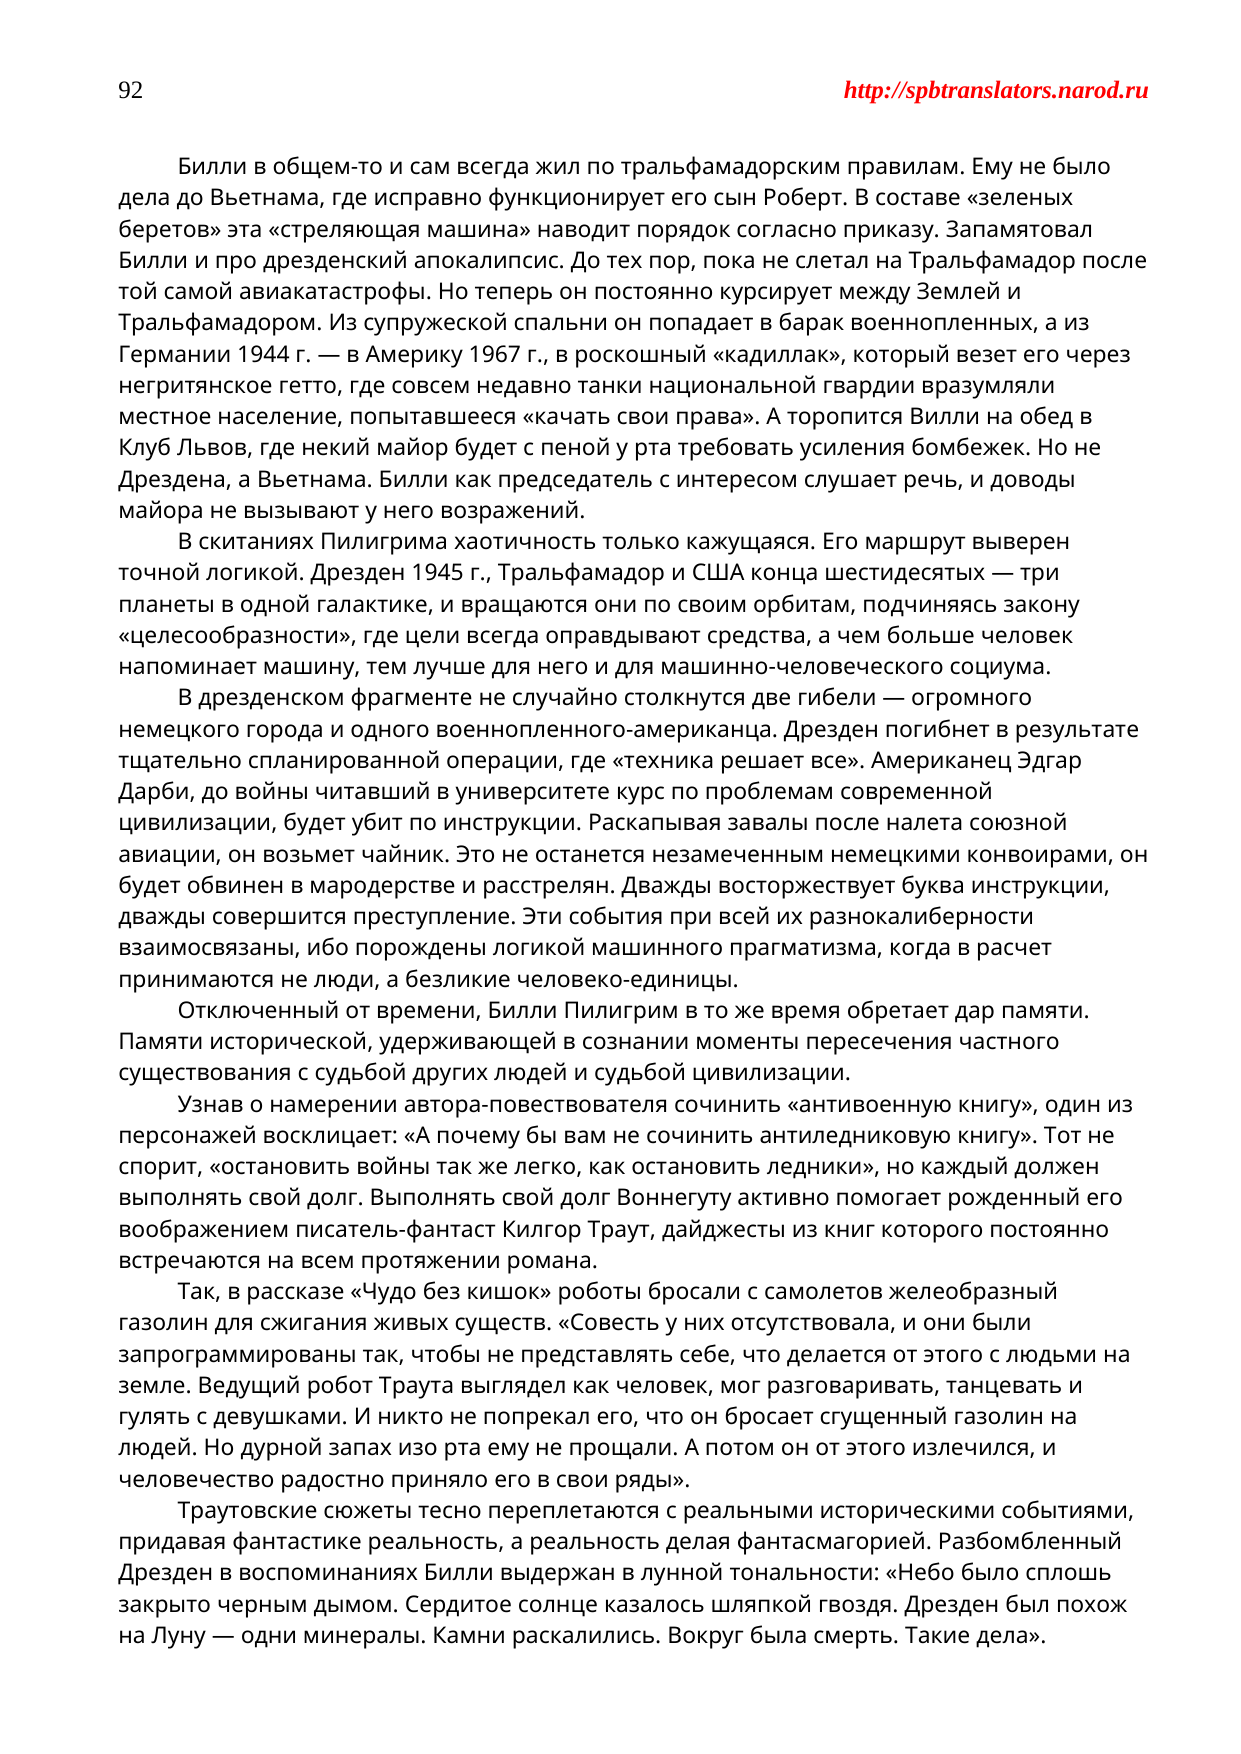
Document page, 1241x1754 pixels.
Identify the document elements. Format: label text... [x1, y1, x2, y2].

text В скитаниях Пилигрима хаотичность только кажущаяся. Его маршрут выверен точной логикой. Дрезден 1945 г., Тральфамадор и США конца шестидесятых — три планеты в одной галактике, и вращаются они по своим орбитам, подчиняясь закону «целесообразности», где цели всегда оправдывают средства, а чем больше человек напоминает машину, тем лучше для него и для машинно-человеческого социума. [118, 525, 1151, 681]
text Отключенный от времени, Билли Пилигрим в то же время обретает дар памяти. Памяти исторической, удерживающей в сознании моменты пересечения частного существования с судьбой других людей и судьбой цивилизации. [118, 994, 1151, 1087]
text Узнав о намерении автора-повествователя сочинить «антивоенную книгу», один из персонажей восклицает: «А почему бы вам не сочинить антиледниковую книгу». Тот не спорит, «остановить войны так же легко, как остановить ледники», но каждый должен выполнять свой долг. Выполнять свой долг Воннегуту активно помогает рожденный его воображением писатель-фантаст Килгор Траут, дайджесты из книг которого постоянно встречаются на всем протяжении романа. [118, 1087, 1151, 1275]
text Траутовские сюжеты тесно переплетаются с реальными историческими событиями, придавая фантастике реальность, а реальность делая фантасмагорией. Разбомбленный Дрезден в воспоминаниях Билли выдержан в лунной тональности: «Небо было сплошь закрыто черным дымом. Сердитое солнце казалось шляпкой гвоздя. Дрезден был похож на Луну — одни минералы. Камни раскалились. Вокруг была смерть. Такие дела». [118, 1494, 1151, 1650]
text В дрезденском фрагменте не случайно столкнутся две гибели — огромного немецкого города и одного военнопленного-американца. Дрезден погибнет в результате тщательно спланированной операции, где «техника решает все». Американец Эдгар Дарби, до войны читавший в университете курс по проблемам современной цивилизации, будет убит по инструкции. Раскапывая завалы после налета союзной авиации, он возьмет чайник. Это не останется незамеченным немецкими конвоирами, он будет обвинен в мародерстве и расстрелян. Дважды восторжествует буква инструкции, дважды совершится преступление. Эти события при всей их разнокалиберности взаимосвязаны, ибо порождены логикой машинного прагматизма, когда в расчет принимаются не люди, а безликие человеко-единицы. [118, 681, 1151, 994]
text Так, в рассказе «Чудо без кишок» роботы бросали с самолетов желеобразный газолин для сжигания живых существ. «Совесть у них отсутствовала, и они были запрограммированы так, чтобы не представлять себе, что делается от этого с людьми на земле. Ведущий робот Траута выглядел как человек, мог разговаривать, танцевать и гулять с девушками. И никто не попрекал его, что он бросает сгущенный газолин на людей. Но дурной запах изо рта ему не прощали. А потом он от этого излечился, и человечество радостно приняло его в свои ряды». [118, 1275, 1151, 1494]
text Билли в общем-то и сам всегда жил по тральфамадорским правилам. Ему не было дела до Вьетнама, где исправно функционирует его сын Роберт. В составе «зеленых беретов» эта «стреляющая машина» наводит порядок согласно приказу. Запамятовал Билли и про дрезденский апокалипсис. До тех пор, пока не слетал на Тральфамадор после той самой авиакатастрофы. Но теперь он постоянно курсирует между Землей и Тральфамадором. Из супружеской спальни он попадает в барак военнопленных, а из Германии 1944 г. — в Америку 1967 г., в роскошный «кадиллак», который везет его через негритянское гетто, где совсем недавно танки национальной гвардии вразумляли местное население, попытавшееся «качать свои права». А торопится Вилли на обед в Клуб Львов, где некий майор будет с пеной у рта требовать усиления бомбежек. Но не Дрездена, а Вьетнама. Билли как председатель с интересом слушает речь, и доводы майора не вызывают у него возражений. [118, 150, 1151, 525]
